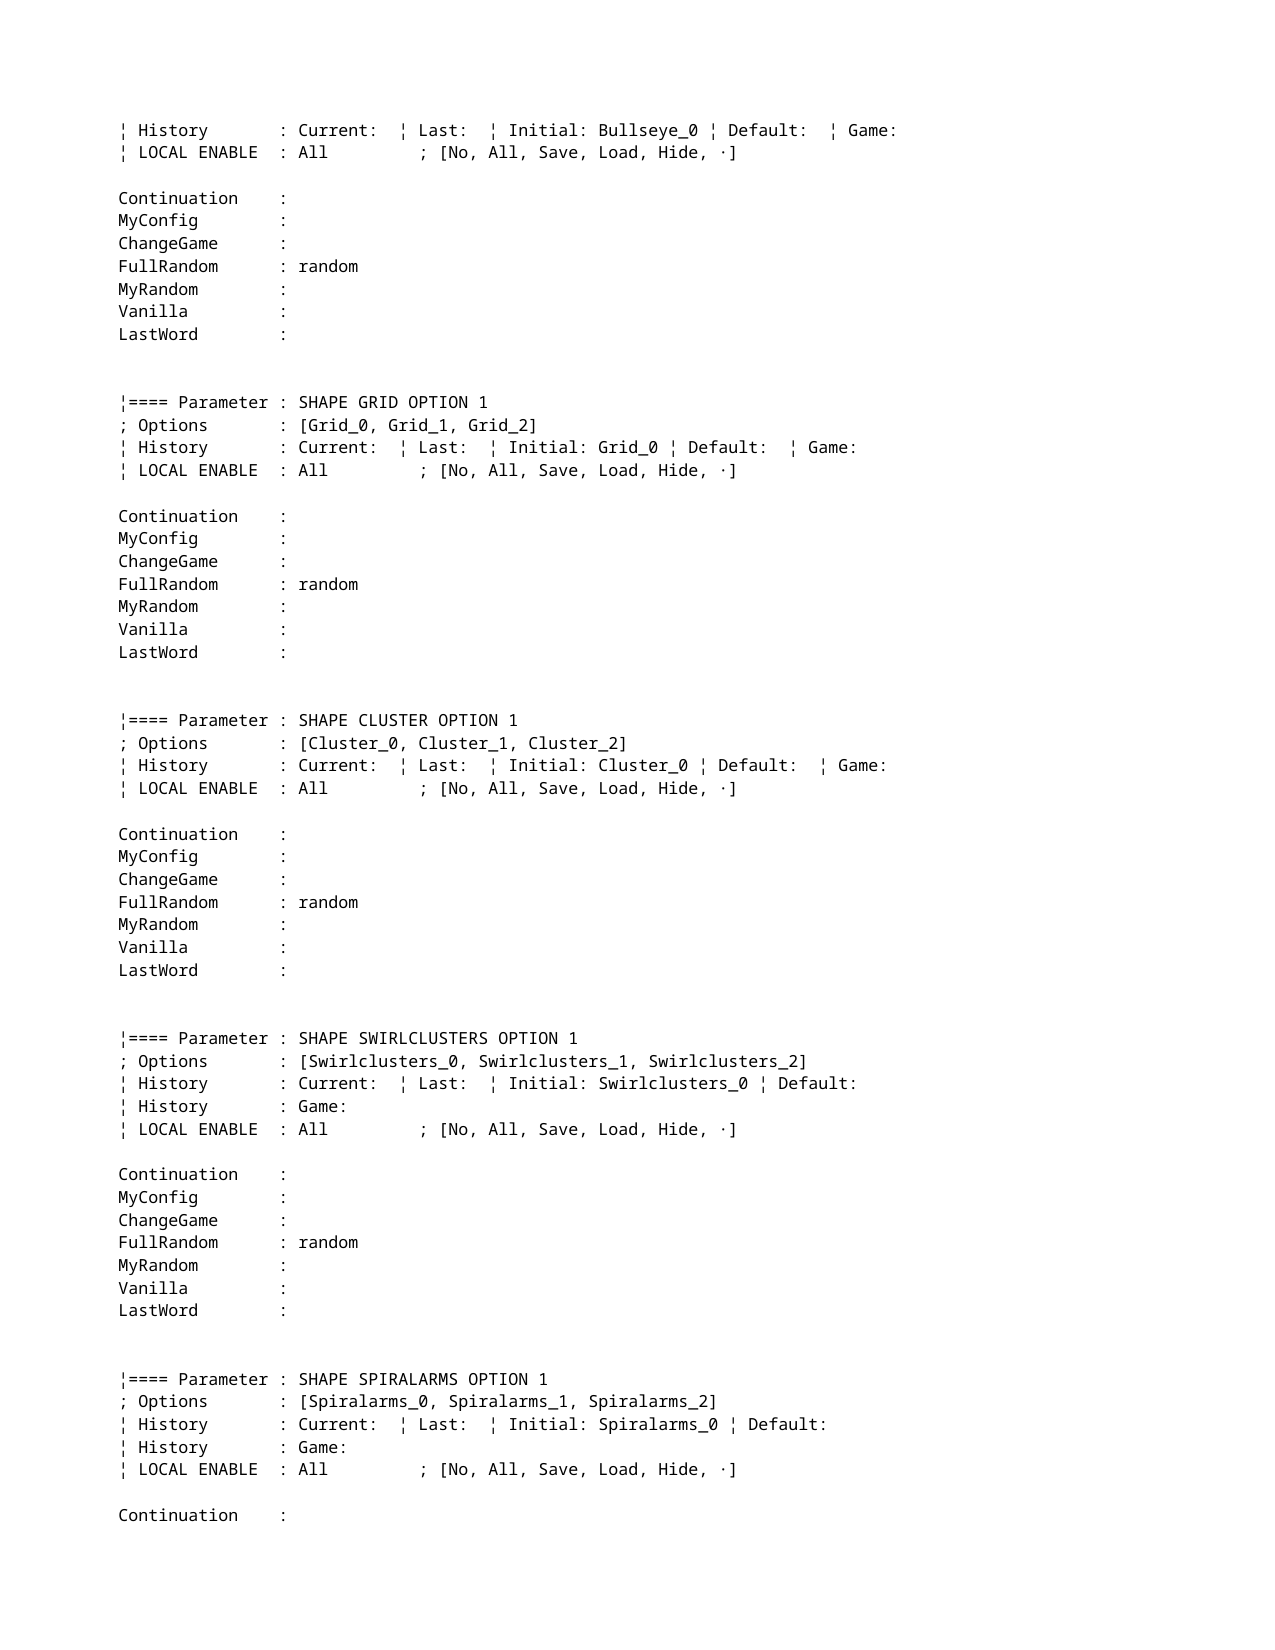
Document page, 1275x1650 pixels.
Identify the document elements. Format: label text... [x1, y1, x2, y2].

text ¦==== Parameter : SHAPE SWIRLCLUSTERS OPTION 1 [118, 1026, 1157, 1049]
text Continuation : [118, 822, 1157, 845]
text MyRandom : [118, 595, 1157, 618]
text LastWord : [118, 322, 1157, 345]
text Continuation : [118, 504, 1157, 527]
text Continuation : [118, 186, 1157, 209]
text FullRandom : random [118, 1231, 1157, 1253]
text ; Options : [Spiralarms_0, Spiralarms_1, Spiralarms_2] [118, 1390, 1157, 1412]
text ChangeGame : [118, 549, 1157, 572]
text MyRandom : [118, 277, 1157, 300]
text ChangeGame : [118, 867, 1157, 890]
text ¦ LOCAL ENABLE : All ; [No, All, Save, Load, Hide, ·] [118, 777, 1157, 799]
text FullRandom : random [118, 254, 1157, 277]
text MyRandom : [118, 1253, 1157, 1276]
text ¦ History : Game: [118, 1435, 1157, 1458]
text ¦ History : Current: ¦ Last: ¦ Initial: Spiralarms_0 ¦ Default: [118, 1412, 1157, 1435]
text Continuation : [118, 1503, 1157, 1526]
text ; Options : [Swirlclusters_0, Swirlclusters_1, Swirlclusters_2] [118, 1049, 1157, 1072]
text Vanilla : [118, 300, 1157, 322]
text ¦ History : Current: ¦ Last: ¦ Initial: Grid_0 ¦ Default: ¦ Game: [118, 436, 1157, 459]
text ¦ History : Current: ¦ Last: ¦ Initial: Bullseye_0 ¦ Default: ¦ Game: [118, 118, 1157, 141]
text ¦==== Parameter : SHAPE SPIRALARMS OPTION 1 [118, 1367, 1157, 1390]
text FullRandom : random [118, 890, 1157, 913]
text ¦ LOCAL ENABLE : All ; [No, All, Save, Load, Hide, ·] [118, 141, 1157, 163]
text ; Options : [Cluster_0, Cluster_1, Cluster_2] [118, 731, 1157, 754]
text ; Options : [Grid_0, Grid_1, Grid_2] [118, 413, 1157, 436]
text LastWord : [118, 1299, 1157, 1322]
text ¦==== Parameter : SHAPE GRID OPTION 1 [118, 391, 1157, 413]
text ¦ LOCAL ENABLE : All ; [No, All, Save, Load, Hide, ·] [118, 1458, 1157, 1481]
text Vanilla : [118, 936, 1157, 958]
text MyConfig : [118, 845, 1157, 867]
text ¦ LOCAL ENABLE : All ; [No, All, Save, Load, Hide, ·] [118, 459, 1157, 481]
text Vanilla : [118, 1276, 1157, 1299]
text ¦ History : Current: ¦ Last: ¦ Initial: Swirlclusters_0 ¦ Default: [118, 1072, 1157, 1094]
text ¦ LOCAL ENABLE : All ; [No, All, Save, Load, Hide, ·] [118, 1117, 1157, 1140]
text LastWord : [118, 958, 1157, 981]
text LastWord : [118, 640, 1157, 663]
text FullRandom : random [118, 572, 1157, 595]
text MyRandom : [118, 913, 1157, 936]
text MyConfig : [118, 1185, 1157, 1208]
text MyConfig : [118, 527, 1157, 549]
text ¦ History : Game: [118, 1094, 1157, 1117]
text ¦ History : Current: ¦ Last: ¦ Initial: Cluster_0 ¦ Default: ¦ Game: [118, 754, 1157, 777]
text Vanilla : [118, 618, 1157, 640]
text Continuation : [118, 1163, 1157, 1185]
text ¦==== Parameter : SHAPE CLUSTER OPTION 1 [118, 708, 1157, 731]
text MyConfig : [118, 209, 1157, 232]
text ChangeGame : [118, 1208, 1157, 1231]
text ChangeGame : [118, 232, 1157, 254]
